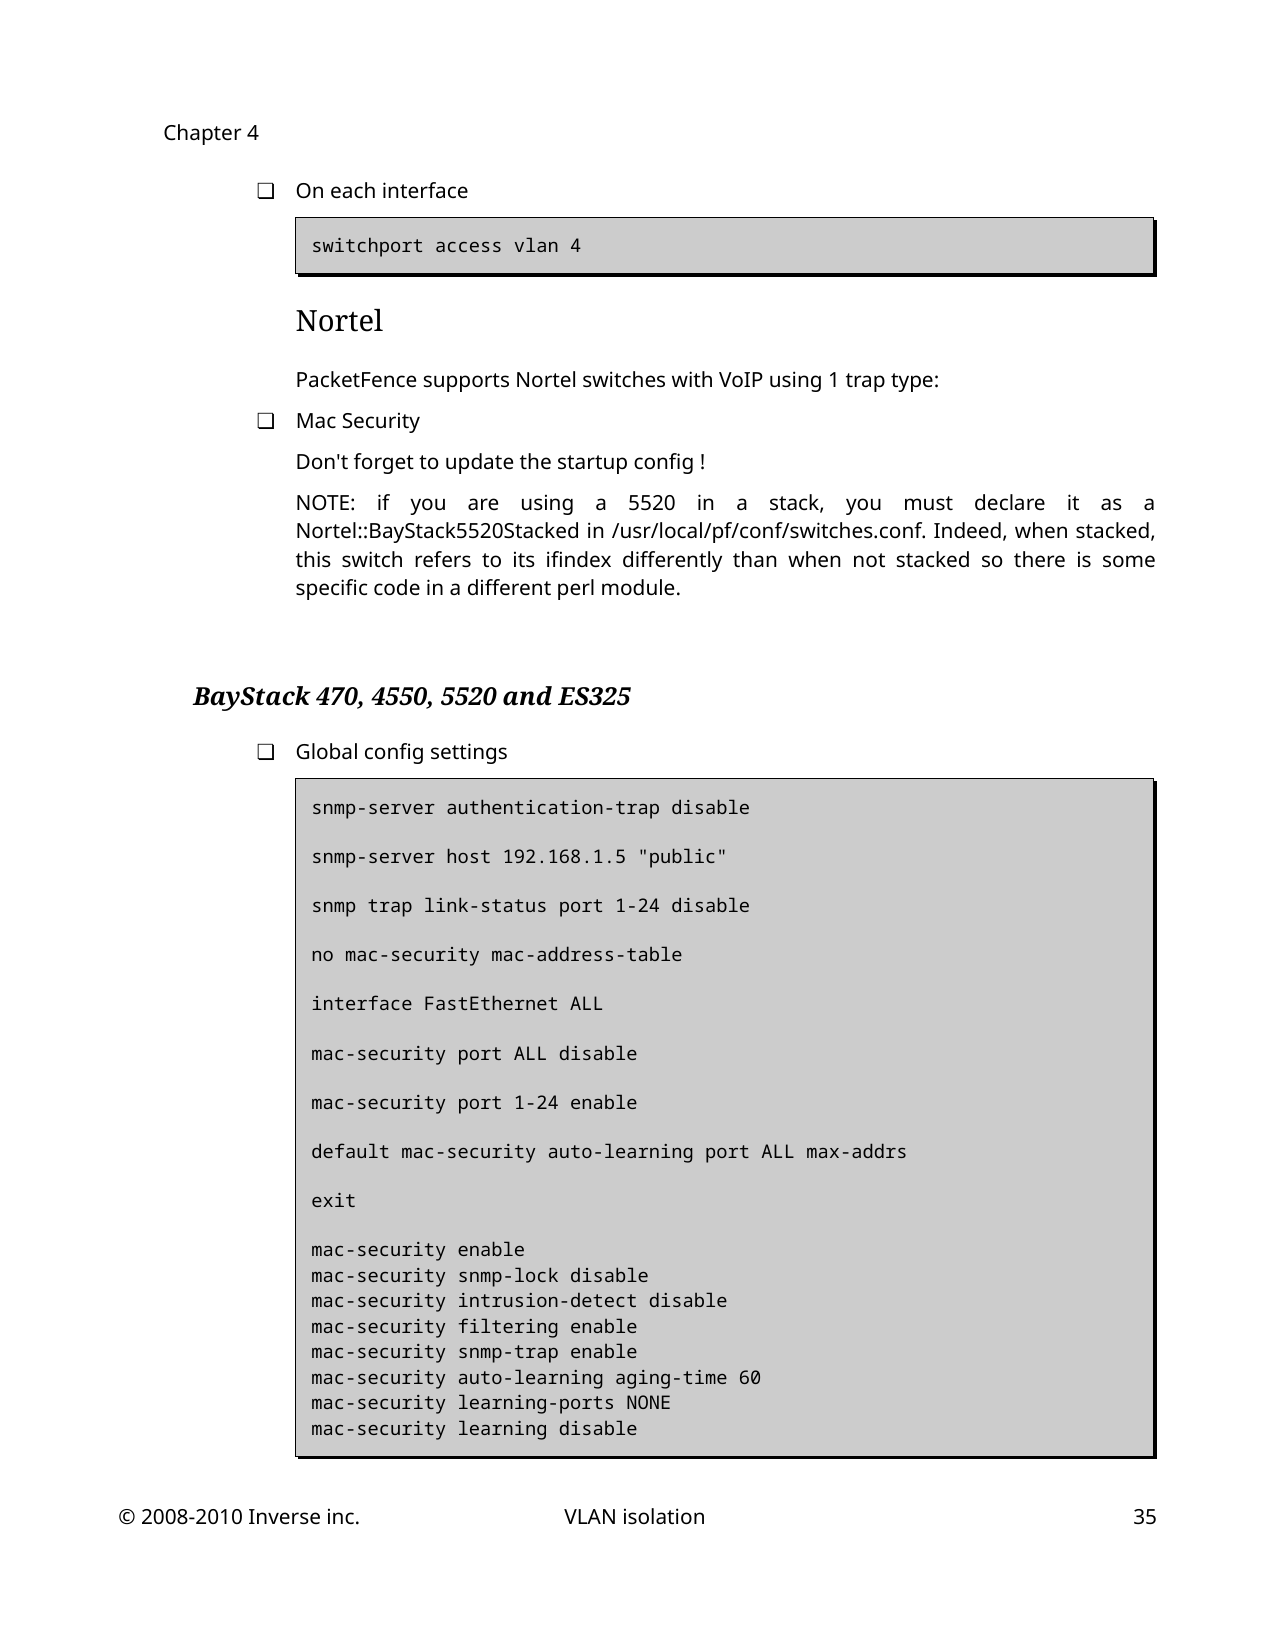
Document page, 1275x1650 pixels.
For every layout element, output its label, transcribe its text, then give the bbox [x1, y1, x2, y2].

subtitle Nortel [295, 301, 1157, 340]
text mac-security port ALL disable [296, 1024, 1153, 1065]
text default mac-security auto-learning port ALL max-addrs [296, 1122, 1153, 1164]
list ❏ Mac Security [256, 406, 1157, 434]
text switchport access vlan 4 [296, 218, 1153, 273]
subtitle BayStack 470, 4550, 5520 and ES325 [156, 679, 1157, 712]
text snmp-server authentication-trap disable [296, 779, 1153, 819]
text NOTE: if you are using a 5520 in a stack, you must declare it as a Nortel::BayStack5520Stacked in /usr/local/pf/conf/switches.conf. Indeed, when stacked, this switch refers to its ifindex differently than when not stacked so there is some specific code in a different perl module. [295, 488, 1157, 602]
text snmp-server host 192.168.1.5 "public" [296, 827, 1153, 869]
list ❏ Global config settings [256, 737, 1157, 766]
text exit [296, 1172, 1153, 1213]
text snmp trap link-status port 1-24 disable [296, 877, 1153, 918]
text no mac-security mac-address-table [296, 926, 1153, 967]
text mac-security enable mac-security snmp-lock disable mac-security intrusion-detect disable mac-security filtering enable mac-security snmp-trap enable mac-security auto-learning aging-time 60 mac-security learning-ports NONE mac-security learning disable [296, 1221, 1153, 1456]
text mac-security port 1-24 enable [296, 1073, 1153, 1114]
text PacketFence supports Nortel switches with VoIP using 1 trap type: [295, 365, 1157, 394]
text Don't forget to update the startup config ! [295, 447, 1157, 476]
list ❏ On each interface [256, 176, 1157, 204]
text interface FastEthernet ALL [296, 975, 1153, 1016]
